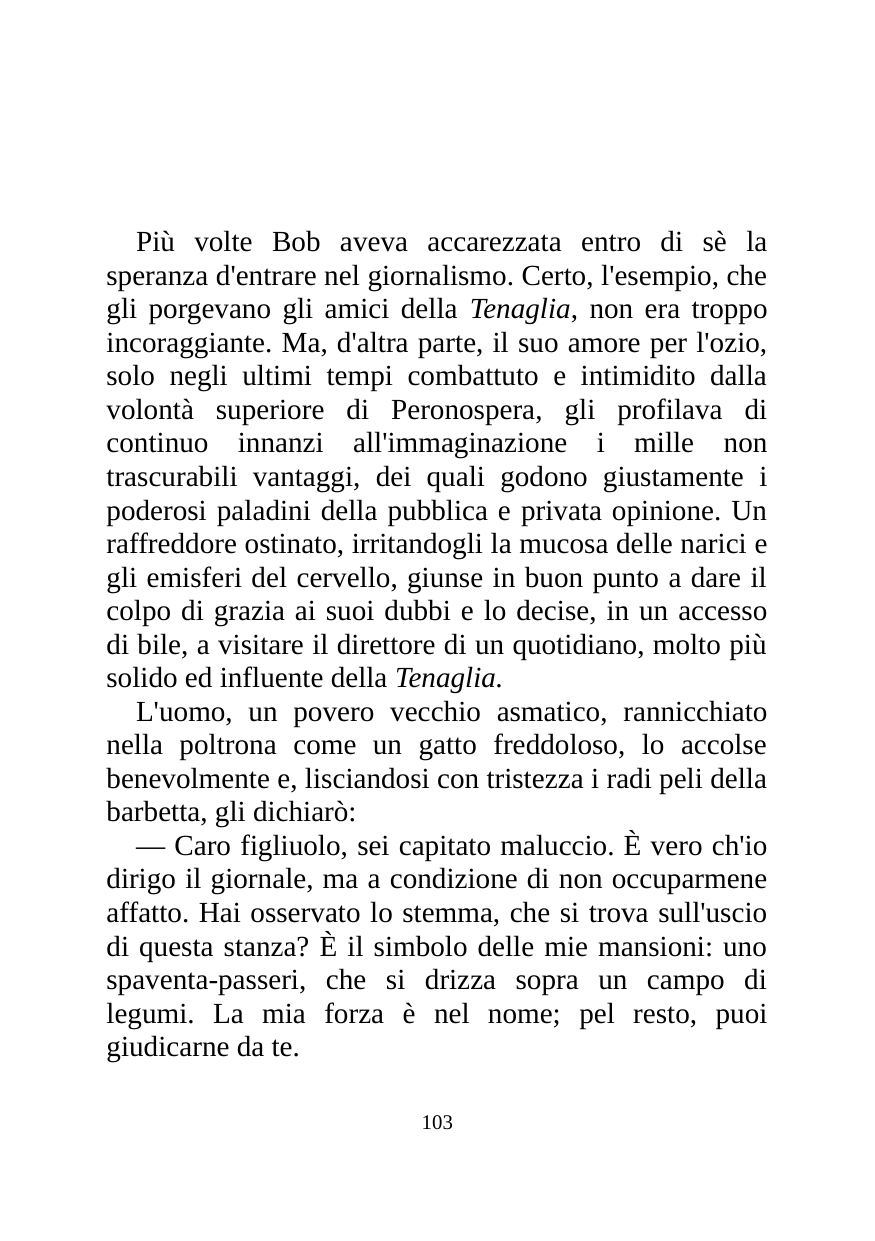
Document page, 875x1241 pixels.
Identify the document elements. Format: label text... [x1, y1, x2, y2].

text — Caro figliuolo, sei capitato maluccio. È vero ch'io dirigo il giornale, ma a condizione di non occuparmene affatto. Hai osservato lo stemma, che si trova sull'uscio di questa stanza? È il simbolo delle mie mansioni: uno spaventa-passeri, che si drizza sopra un campo di legumi. La mia forza è nel nome; pel resto, puoi giudicarne da te. [106, 828, 768, 1063]
text Più volte Bob aveva accarezzata entro di sè la speranza d'entrare nel giornalismo. Certo, l'esempio, che gli porgevano gli amici della Tenaglia, non era troppo incoraggiante. Ma, d'altra parte, il suo amore per l'ozio, solo negli ultimi tempi combattuto e intimidito dalla volontà superiore di Peronospera, gli profilava di continuo innanzi all'immaginazione i mille non trascurabili vantaggi, dei quali godono giustamente i poderosi paladini della pubblica e privata opinione. Un raffreddore ostinato, irritandogli la mucosa delle narici e gli emisferi del cervello, giunse in buon punto a dare il colpo di grazia ai suoi dubbi e lo decise, in un accesso di bile, a visitare il direttore di un quotidiano, molto più solido ed influente della Tenaglia. [106, 224, 768, 694]
text L'uomo, un povero vecchio asmatico, rannicchiato nella poltrona come un gatto freddoloso, lo accolse benevolmente e, lisciandosi con tristezza i radi peli della barbetta, gli dichiarò: [106, 694, 768, 828]
